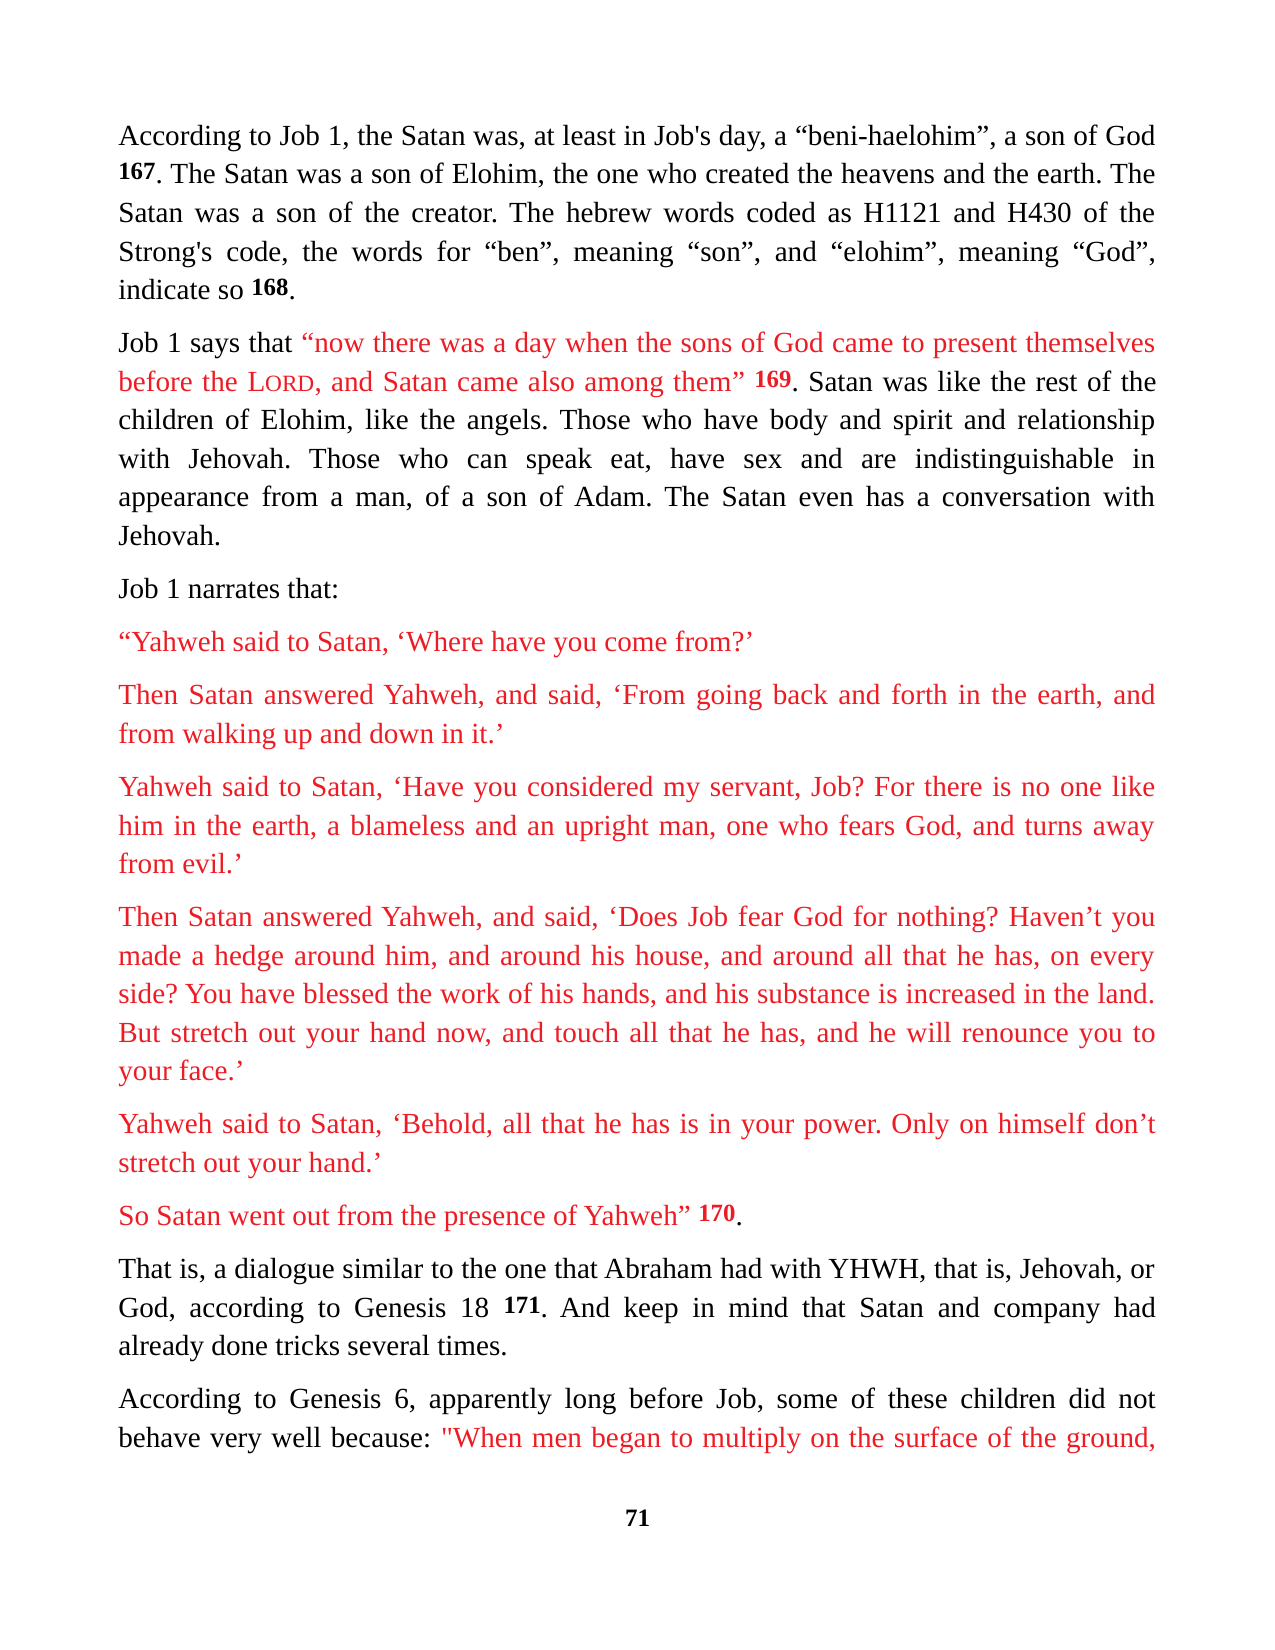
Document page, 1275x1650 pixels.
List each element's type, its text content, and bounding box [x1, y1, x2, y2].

text That is, a dialogue similar to the one that Abraham had with YHWH, that is, Jehovah, or God, according to Genesis 18 . And keep in mind that Satan and company had already done tricks several times. [118, 1251, 1157, 1362]
text Yahweh said to Satan, ‘Have you considered my servant, Job? For there is no one like him in the earth, a blameless and an upright man, one who fears God, and turns away from evil.’ [118, 769, 1157, 880]
text Job 1 says that “now there was a day when the sons of God came to present themselves before the Lord, and Satan came also among them” . Satan was like the rest of the children of Elohim, like the angels. Those who have body and spirit and relationship with Jehovah. Those who can speak eat, have sex and are indistinguishable in appearance from a man, of a son of Adam. The Satan even has a conversation with Jehovah. [118, 325, 1157, 552]
text Then Satan answered Yahweh, and said, ‘Does Job fear God for nothing? Haven’t you made a hedge around him, and around his house, and around all that he has, on every side? You have blessed the work of his hands, and his substance is increased in the land. But stretch out your hand now, and touch all that he has, and he will renounce you to your face.’ [118, 899, 1157, 1087]
text Then Satan answered Yahweh, and said, ‘From going back and forth in the earth, and from walking up and down in it.’ [118, 677, 1157, 749]
text Job 1 narrates that: [118, 571, 1157, 605]
text According to Job 1, the Satan was, at least in Job's day, a “beni-haelohim”, a son of God . The Satan was a son of Elohim, the one who created the heavens and the earth. The Satan was a son of the creator. The hebrew words coded as H1121 and H430 of the Strong's code, the words for “ben”, meaning “son”, and “elohim”, meaning “God”, indicate so . [118, 118, 1157, 306]
text Yahweh said to Satan, ‘Behold, all that he has is in your power. Only on himself don’t stretch out your hand.’ [118, 1107, 1157, 1179]
text According to Genesis 6, apparently long before Job, some of these children did not behave very well because: "When men began to multiply on the surface of the ground, [118, 1382, 1157, 1454]
text So Satan went out from the presence of Yahweh” . [118, 1198, 1157, 1232]
text “Yahweh said to Satan, ‘Where have you come from?’ [118, 624, 1157, 658]
